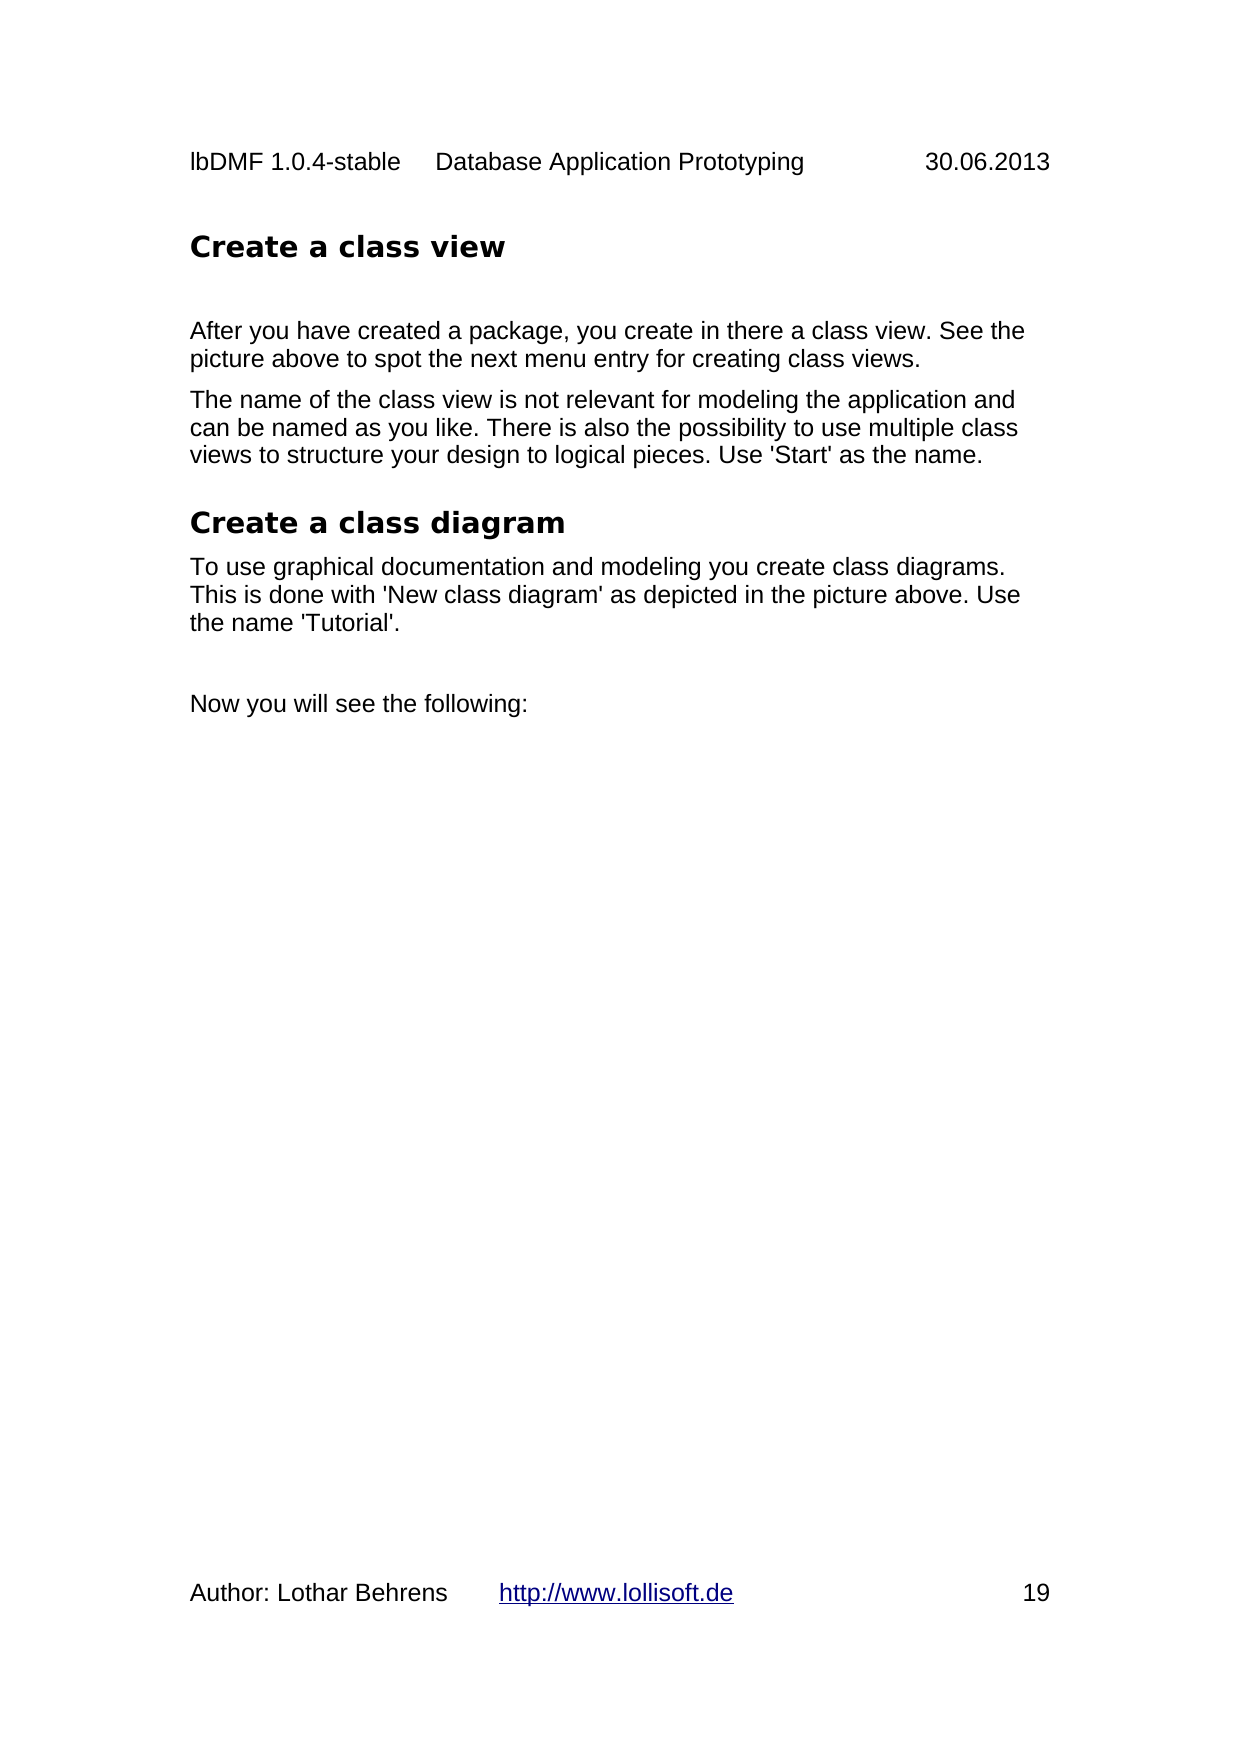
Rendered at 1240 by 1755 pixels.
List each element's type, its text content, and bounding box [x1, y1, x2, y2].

text To use graphical documentation and modeling you create class diagrams. This is done with 'New class diagram' as depicted in the picture above. Use the name 'Tutorial'. [189, 553, 1050, 637]
text After you have created a package, you create in there a class view. See the picture above to spot the next menu entry for creating class views. [189, 317, 1050, 373]
subtitle Create a class view [189, 230, 1050, 264]
text The name of the class view is not relevant for modeling the application and can be named as you like. There is also the possibility to use multiple class views to structure your design to logical pieces. Use 'Start' as the name. [189, 386, 1050, 469]
subtitle Create a class diagram [189, 507, 1050, 541]
text Now you will see the following: [189, 690, 1050, 718]
